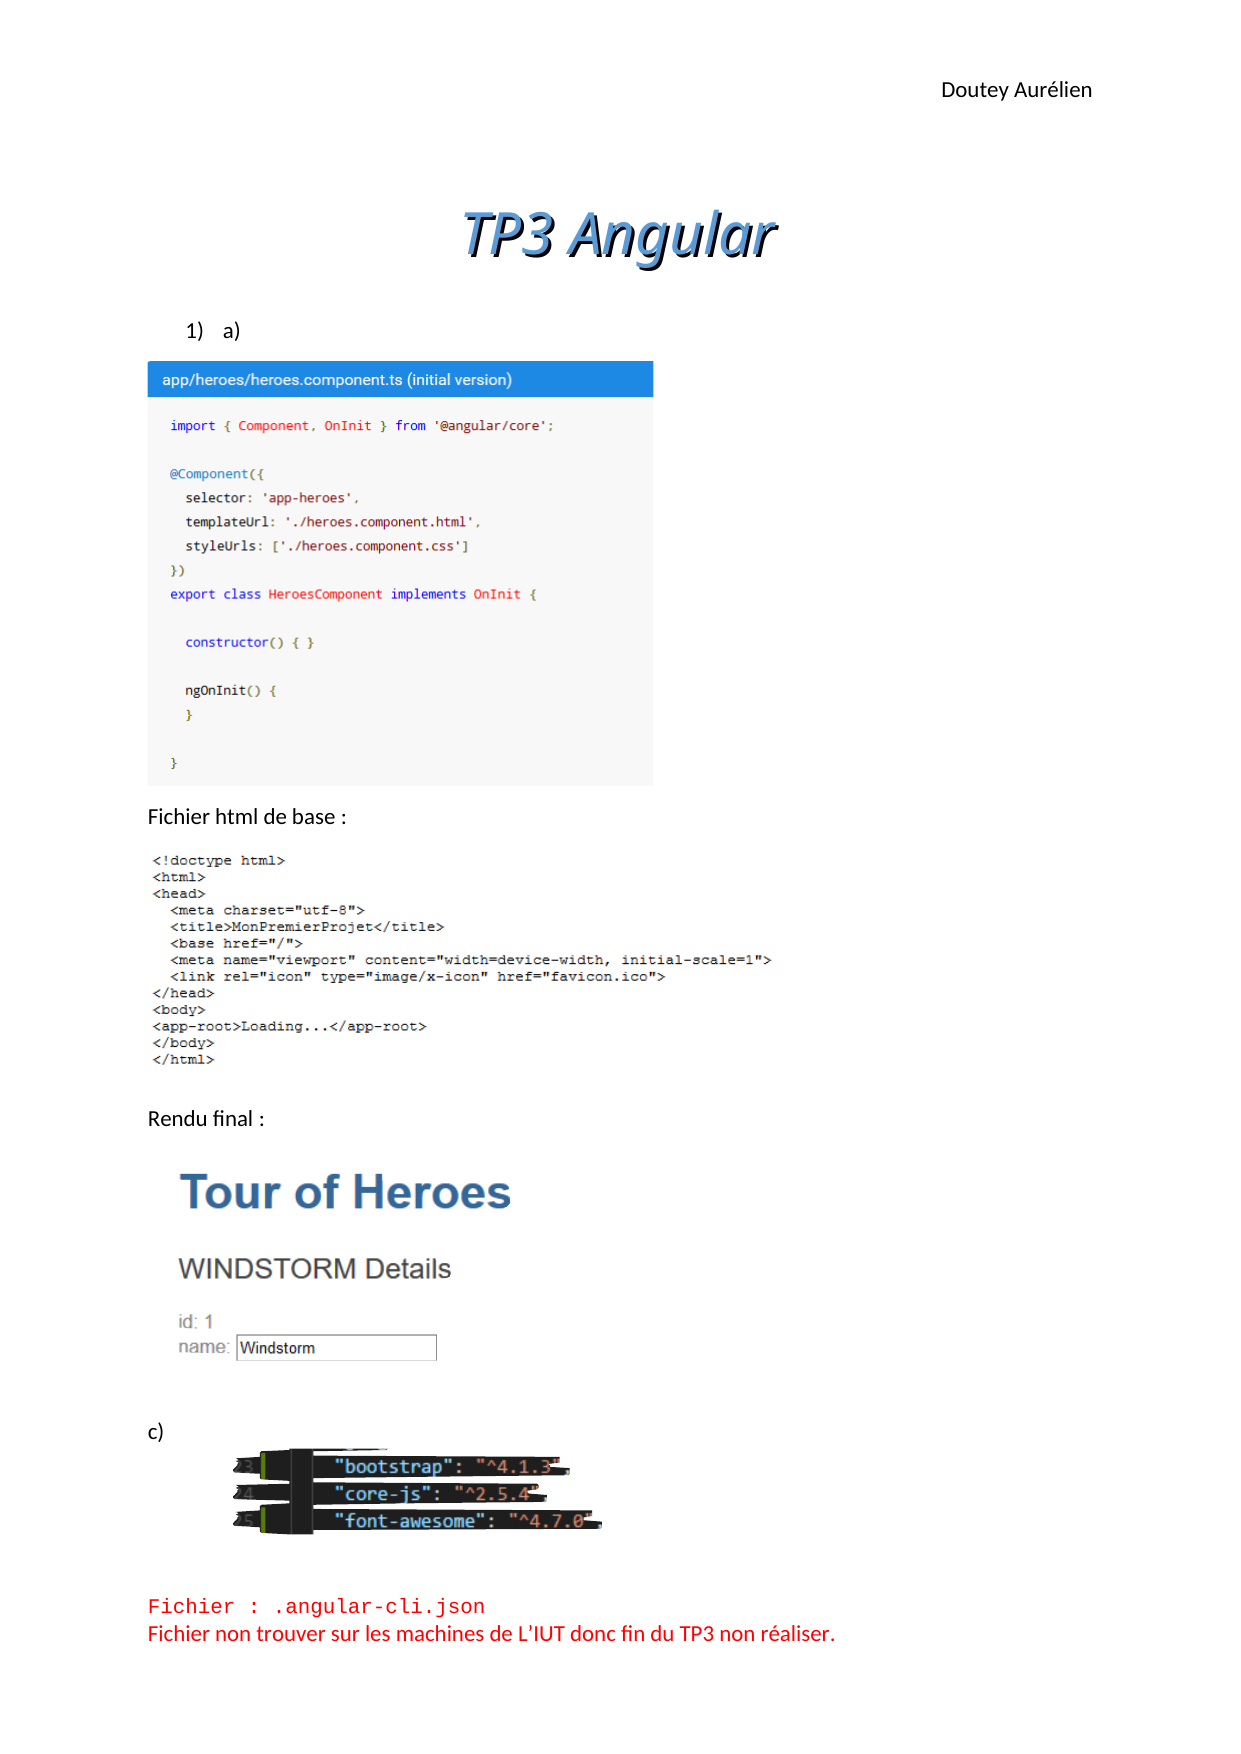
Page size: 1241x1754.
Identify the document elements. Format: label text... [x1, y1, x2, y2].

text c) [148, 1417, 1093, 1445]
text Fichier non trouver sur les machines de L’IUT donc fin du TP3 non réaliser. [148, 1619, 1093, 1647]
text Fichier html de base : [148, 802, 1093, 831]
text Rendu final : [148, 1104, 1093, 1132]
list a) [185, 316, 1093, 344]
text TP3 Angular [148, 192, 1093, 272]
text Fichier : .angular-cli.json [148, 1596, 1093, 1619]
